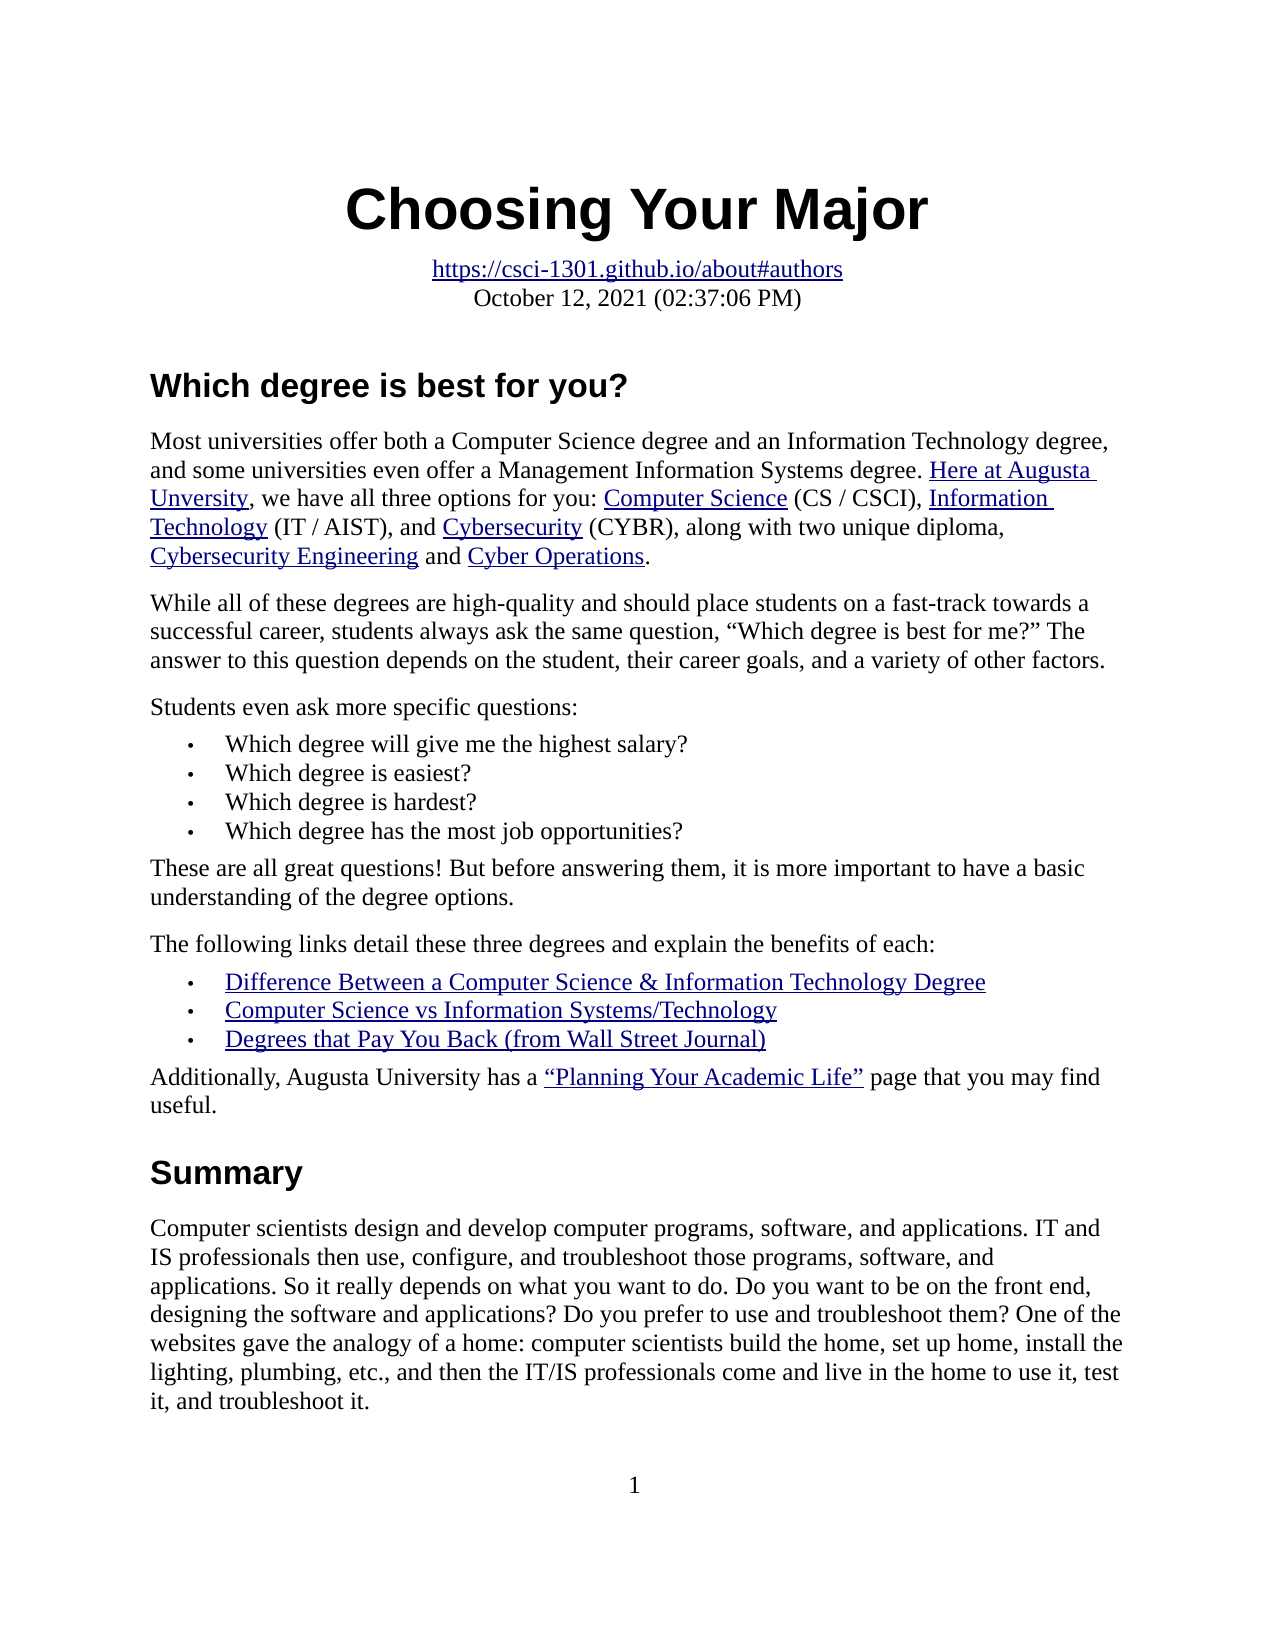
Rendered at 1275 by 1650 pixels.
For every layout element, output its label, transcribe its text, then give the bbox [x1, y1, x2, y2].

list Degrees that Pay You Back (from Wall Street Journal) [187, 1024, 1125, 1053]
list Computer Science vs Information Systems/Technology [187, 995, 1125, 1024]
text Additionally, Augusta University has a “Planning Your Academic Life” page that you may find useful. [150, 1062, 1125, 1119]
text Students even ask more specific questions: [150, 692, 1125, 721]
text The following links detail these three degrees and explain the benefits of each: [150, 929, 1125, 958]
subtitle Summary [150, 1153, 1125, 1192]
title Choosing Your Major [150, 175, 1125, 242]
text October 12, 2021 (02:37:06 PM) [150, 283, 1125, 312]
text Most universities offer both a Computer Science degree and an Information Technology degree, and some universities even offer a Management Information Systems degree. Here at Augusta Unversity, we have all three options for you: Computer Science (CS / CSCI), Information Technology (IT / AIST), and Cybersecurity (CYBR), along with two unique diploma, Cybersecurity Engineering and Cyber Operations. [150, 426, 1125, 570]
text https://csci-1301.github.io/about#authors [150, 254, 1125, 283]
list Which degree is hardest? [187, 787, 1125, 816]
list Which degree will give me the highest salary? [187, 729, 1125, 758]
text Computer scientists design and develop computer programs, software, and applications. IT and IS professionals then use, configure, and troubleshoot those programs, software, and applications. So it really depends on what you want to do. Do you want to be on the front end, designing the software and applications? Do you prefer to use and troubleshoot them? One of the websites gave the analogy of a home: computer scientists build the home, set up home, install the lighting, plumbing, etc., and then the IT/IS professionals come and live in the home to use it, test it, and troubleshoot it. [150, 1213, 1125, 1414]
list Difference Between a Computer Science & Information Technology Degree [187, 967, 1125, 995]
list Which degree is easiest? [187, 758, 1125, 787]
text These are all great questions! But before answering them, it is more important to have a basic understanding of the degree options. [150, 853, 1125, 911]
list Which degree has the most job opportunities? [187, 816, 1125, 844]
text While all of these degrees are high-quality and should place students on a fast-track towards a successful career, students always ask the same question, “Which degree is best for me?” The answer to this question depends on the student, their career goals, and a variety of other factors. [150, 588, 1125, 674]
subtitle Which degree is best for you? [150, 366, 1125, 404]
